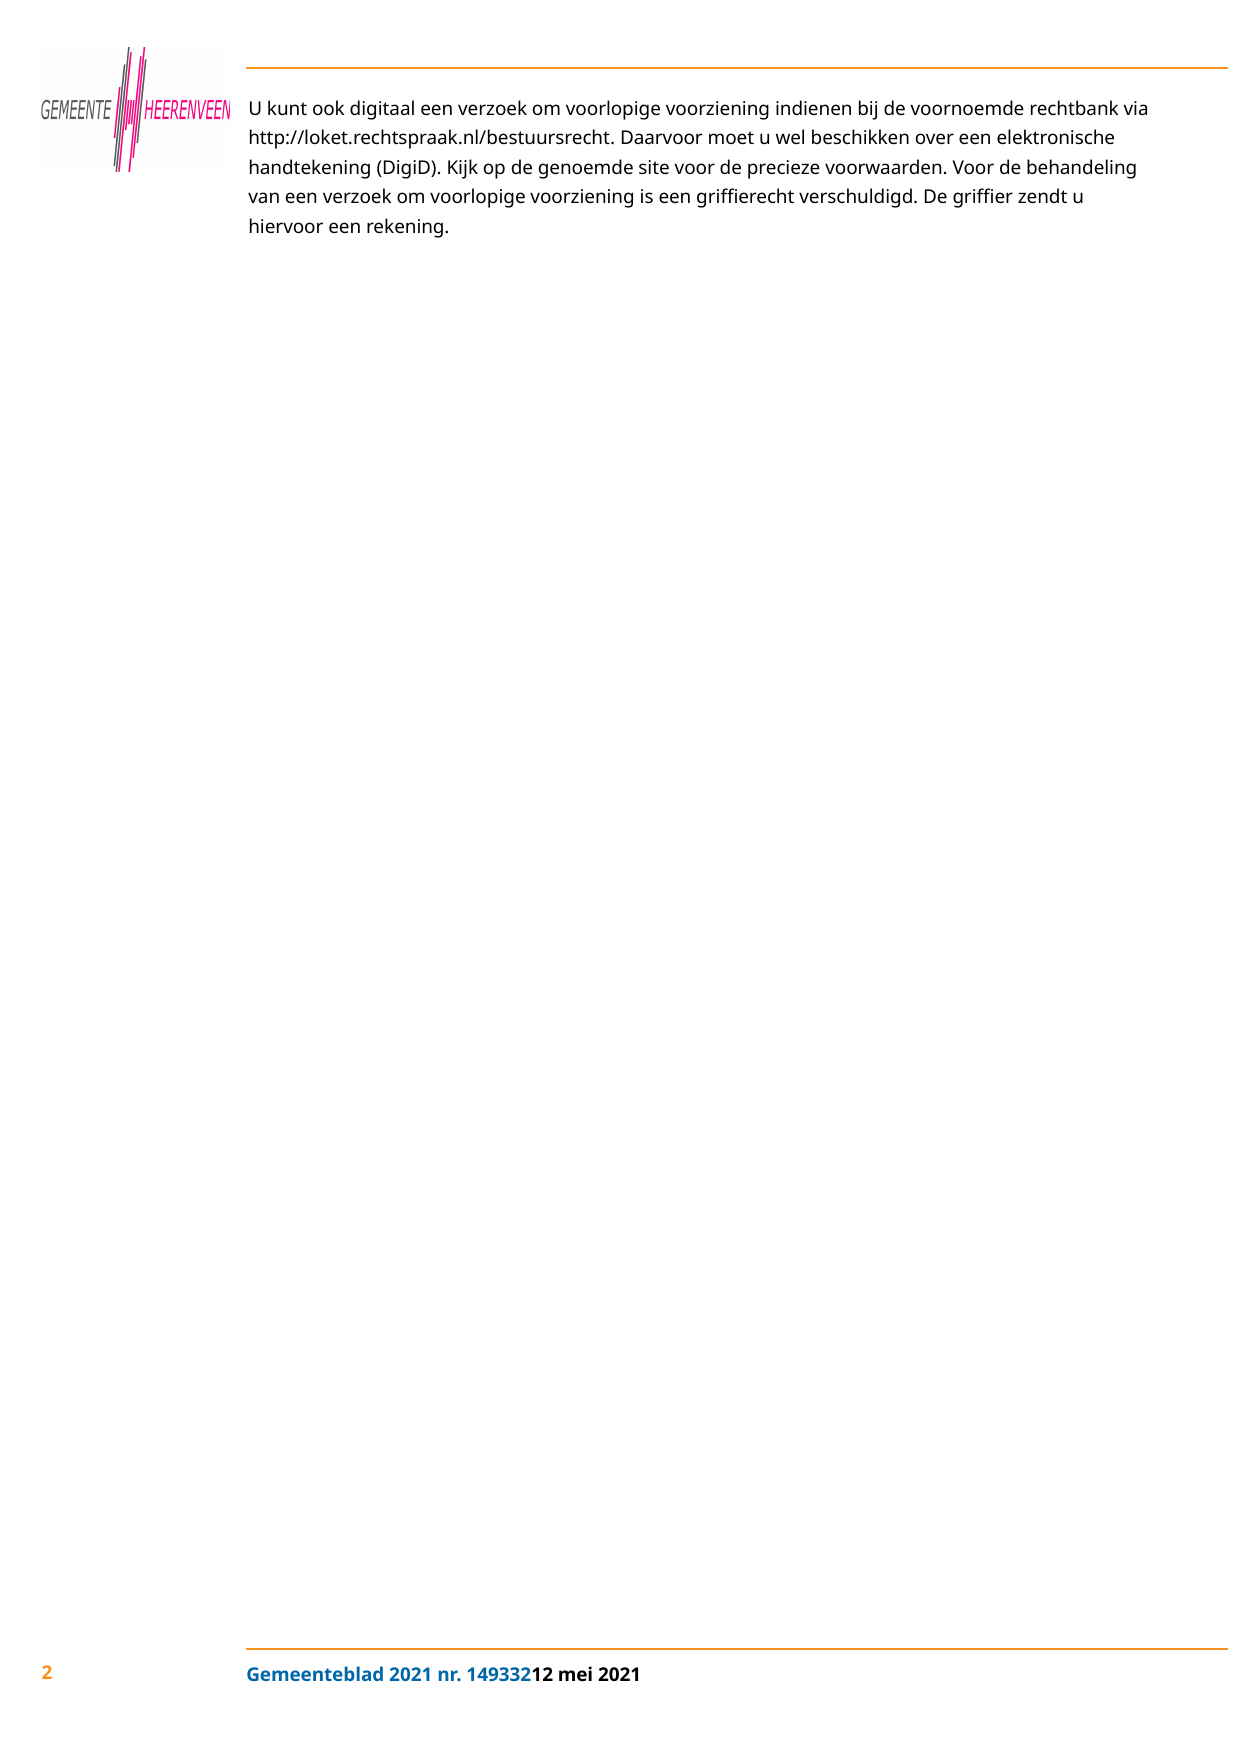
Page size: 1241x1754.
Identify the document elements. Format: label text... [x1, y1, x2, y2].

picture [41, 47, 231, 172]
text U kunt ook digitaal een verzoek om voorlopige voorziening indienen bij de voornoemde rechtbank via http://loket.rechtspraak.nl/bestuursrecht. Daarvoor moet u wel beschikken over een elektronische handtekening (DigiD). Kijk op de genoemde site voor de precieze voorwaarden. Voor de behandeling van een verzoek om voorlopige voorziening is een griffierecht verschuldigd. De griffier zendt u hiervoor een rekening. [248, 95, 1152, 239]
